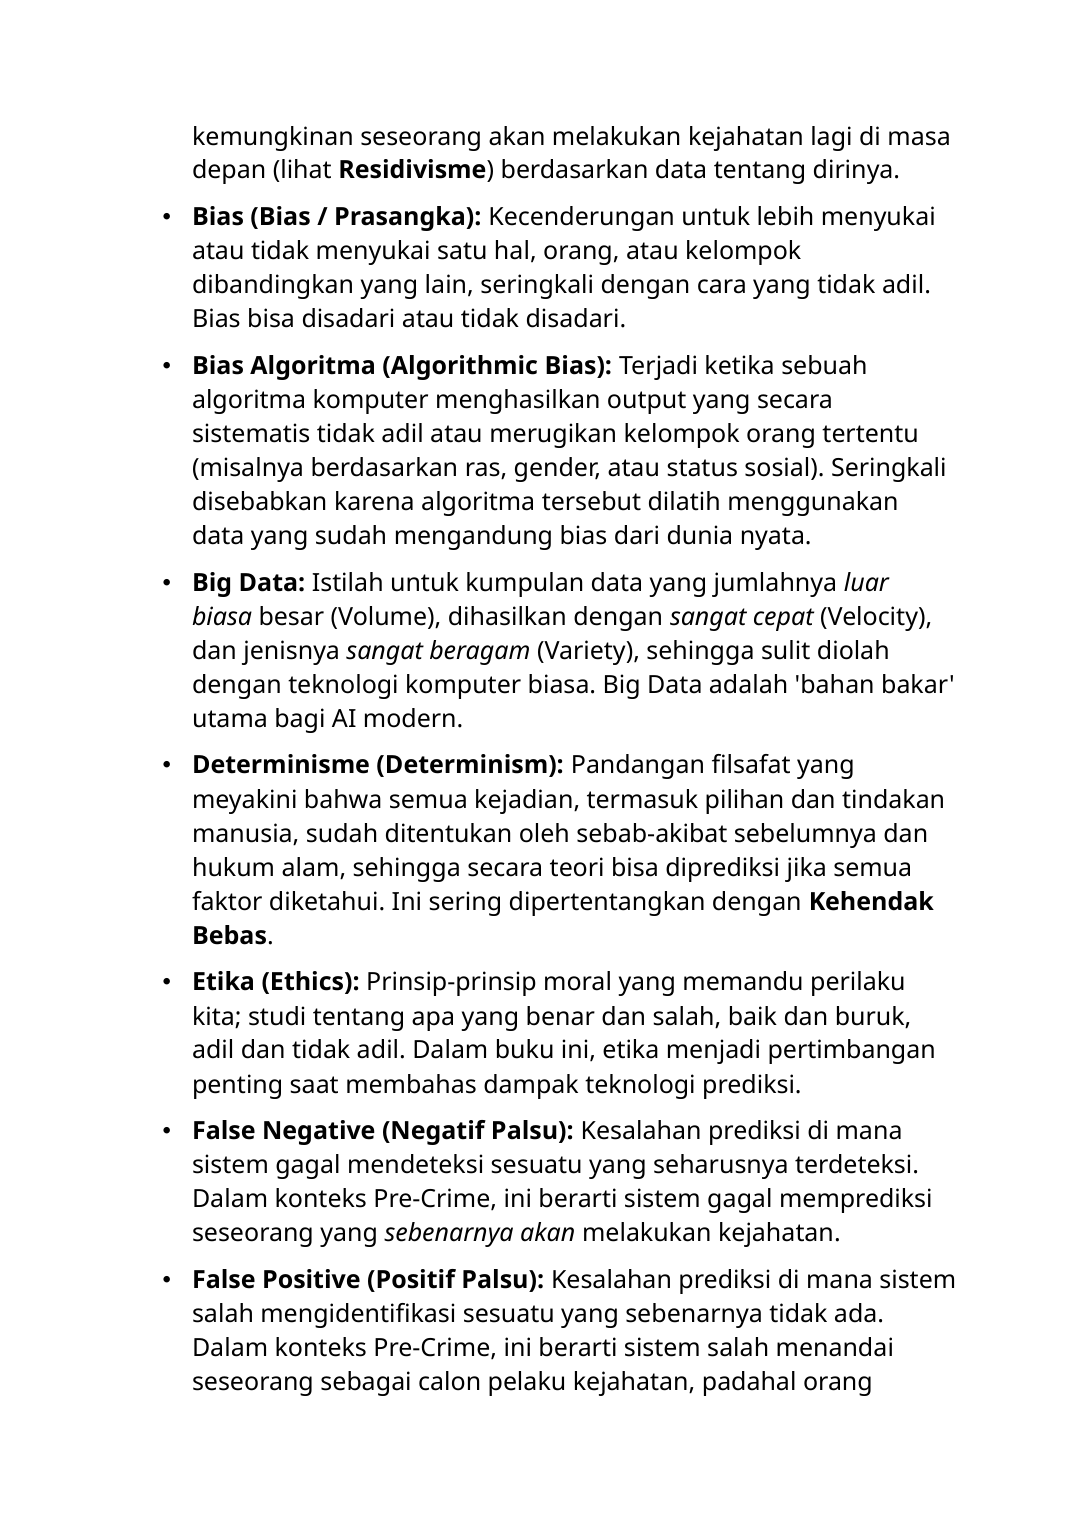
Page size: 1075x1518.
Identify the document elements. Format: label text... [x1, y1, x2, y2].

list Bias (Bias / Prasangka): Kecenderungan untuk lebih menyukai atau tidak menyukai satu hal, orang, atau kelompok dibandingkan yang lain, seringkali dengan cara yang tidak adil. Bias bisa disadari atau tidak disadari. [162, 199, 957, 335]
list Bias Algoritma (Algorithmic Bias): Terjadi ketika sebuah algoritma komputer menghasilkan output yang secara sistematis tidak adil atau merugikan kelompok orang tertentu (misalnya berdasarkan ras, gender, atau status sosial). Seringkali disebabkan karena algoritma tersebut dilatih menggunakan data yang sudah mengandung bias dari dunia nyata. [162, 347, 957, 552]
list kemungkinan seseorang akan melakukan kejahatan lagi di masa depan (lihat Residivisme) berdasarkan data tentang dirinya. [162, 118, 957, 186]
list Big Data: Istilah untuk kumpulan data yang jumlahnya luar biasa besar (Volume), dihasilkan dengan sangat cepat (Velocity), dan jenisnya sangat beragam (Variety), sehingga sulit diolah dengan teknologi komputer biasa. Big Data adalah 'bahan bakar' utama bagi AI modern. [162, 564, 957, 735]
list Etika (Ethics): Prinsip-prinsip moral yang memandu perilaku kita; studi tentang apa yang benar dan salah, baik dan buruk, adil dan tidak adil. Dalam buku ini, etika menjadi pertimbangan penting saat membahas dampak teknologi prediksi. [162, 964, 957, 1100]
list False Negative (Negatif Palsu): Kesalahan prediksi di mana sistem gagal mendeteksi sesuatu yang seharusnya terdeteksi. Dalam konteks Pre-Crime, ini berarti sistem gagal memprediksi seseorang yang sebenarnya akan melakukan kejahatan. [162, 1113, 957, 1249]
list False Positive (Positif Palsu): Kesalahan prediksi di mana sistem salah mengidentifikasi sesuatu yang sebenarnya tidak ada. Dalam konteks Pre-Crime, ini berarti sistem salah menandai seseorang sebagai calon pelaku kejahatan, padahal orang [162, 1262, 957, 1398]
list Determinisme (Determinism): Pandangan filsafat yang meyakini bahwa semua kejadian, termasuk pilihan dan tindakan manusia, sudah ditentukan oleh sebab-akibat sebelumnya dan hukum alam, sehingga secara teori bisa diprediksi jika semua faktor diketahui. Ini sering dipertentangkan dengan Kehendak Bebas. [162, 747, 957, 952]
